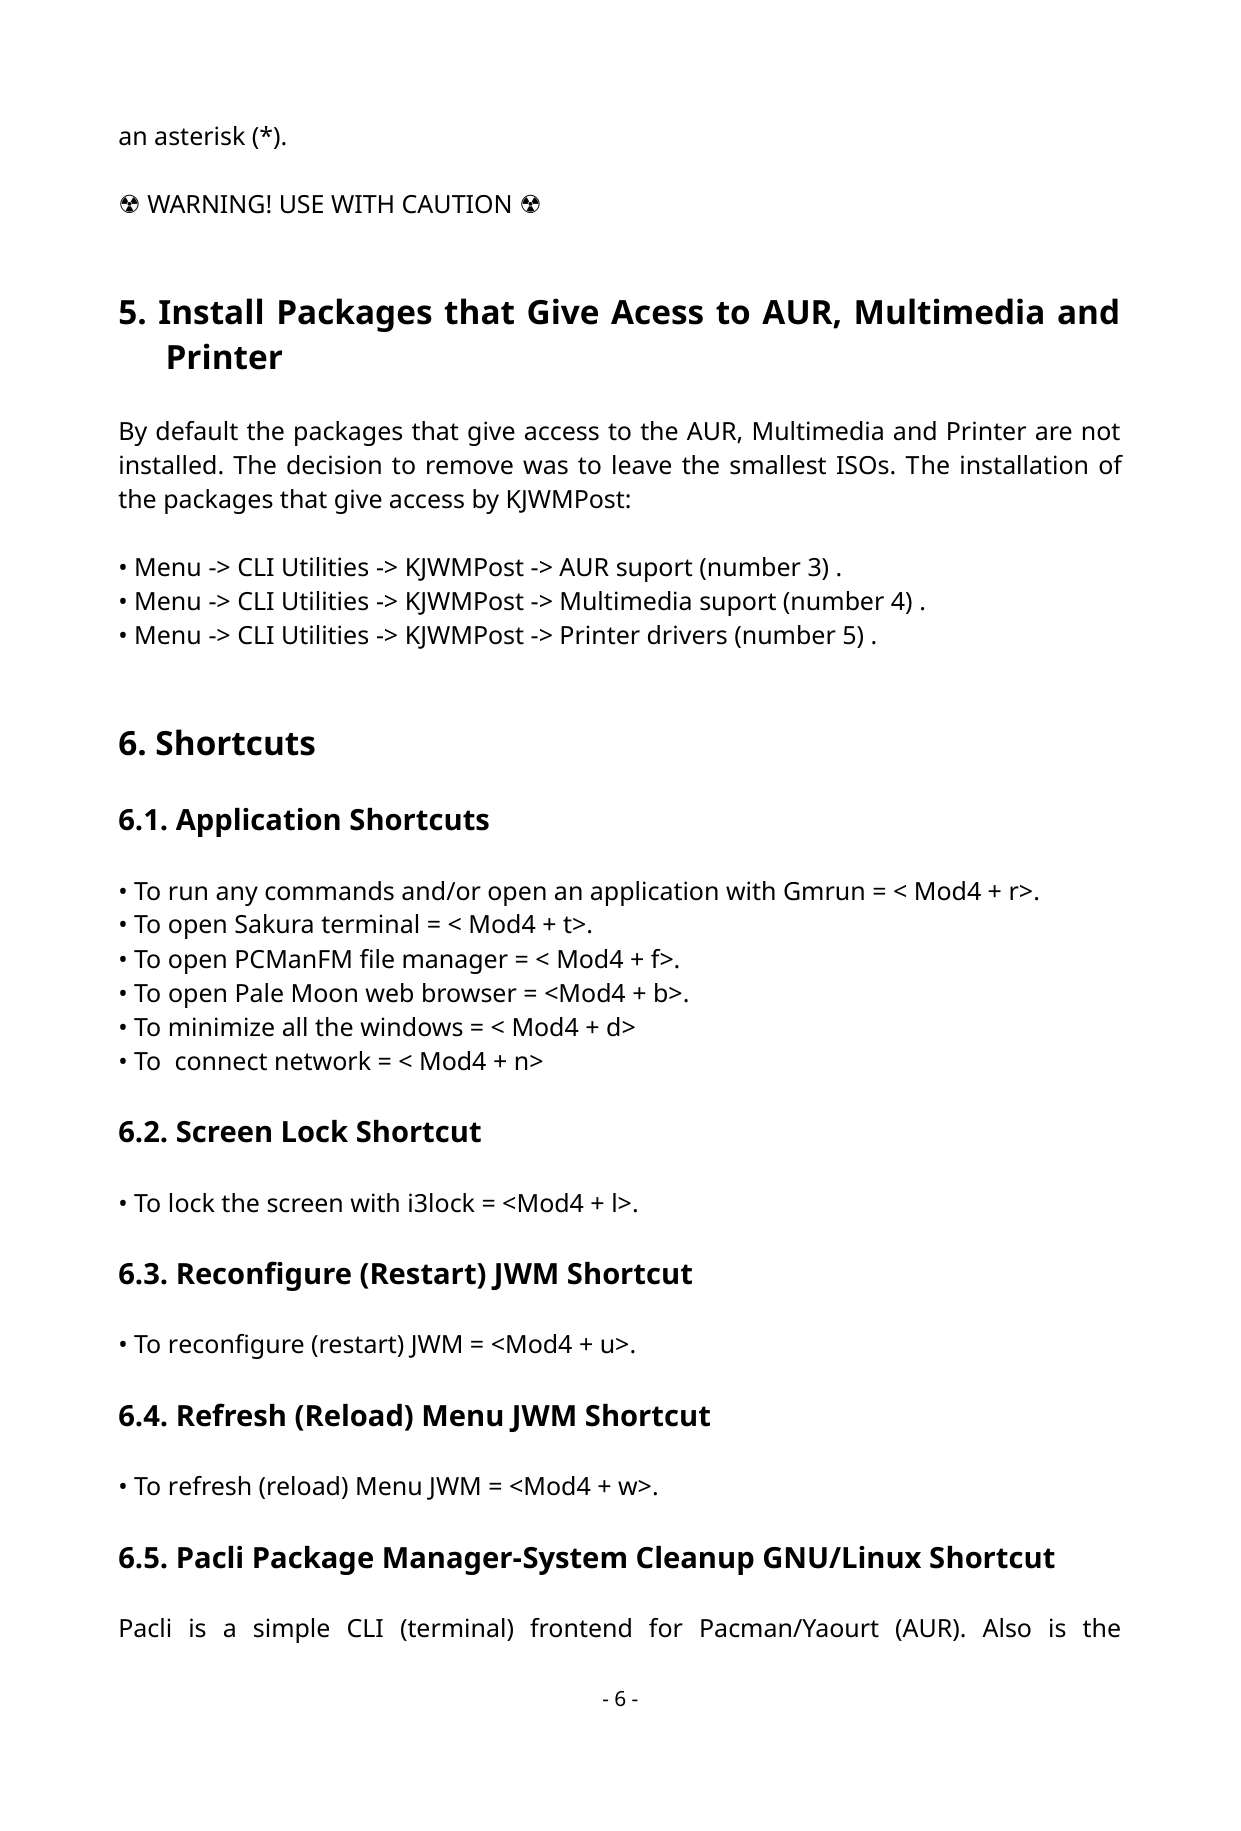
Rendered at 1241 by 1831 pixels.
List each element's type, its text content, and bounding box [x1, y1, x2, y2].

text • To refresh (reload) Menu JWM = <Mod4 + w>. [118, 1469, 1122, 1503]
text • To connect network = < Mod4 + n> [118, 1043, 1122, 1077]
subtitle 6.3. Reconfigure (Restart) JWM Shortcut [118, 1253, 1122, 1293]
text • To lock the screen with i3lock = <Mod4 + l>. [118, 1185, 1122, 1219]
text • To minimize all the windows = < Mod4 + d> [118, 1009, 1122, 1043]
text Pacli is a simple CLI (terminal) frontend for Pacman/Yaourt (AUR). Also is the [118, 1611, 1122, 1645]
subtitle 5. Install Packages that Give Acess to AUR, Multimedia and Printer [118, 288, 1122, 379]
text • To reconfigure (restart) JWM = <Mod4 + u>. [118, 1327, 1122, 1361]
text By default the packages that give access to the AUR, Multimedia and Printer are not installed. The decision to remove was to leave the smallest ISOs. The installation of the packages that give access by KJWMPost: [118, 413, 1122, 516]
text • To run any commands and/or open an application with Gmrun = < Mod4 + r>. [118, 873, 1122, 907]
subtitle 6.1. Application Shortcuts [118, 799, 1122, 839]
subtitle 6.4. Refresh (Reload) Menu JWM Shortcut [118, 1395, 1122, 1435]
text • To open PCManFM file manager = < Mod4 + f>. [118, 941, 1122, 975]
subtitle 6.5. Pacli Package Manager-System Cleanup GNU/Linux Shortcut [118, 1537, 1122, 1577]
subtitle 6.2. Screen Lock Shortcut [118, 1112, 1122, 1151]
text • Menu -> CLI Utilities -> KJWMPost -> AUR suport (number 3) . [118, 549, 1122, 584]
text • Menu -> CLI Utilities -> KJWMPost -> Printer drivers (number 5) . [118, 618, 1122, 652]
text an asterisk (*). [118, 118, 1122, 152]
text • To open Pale Moon web browser = <Mod4 + b>. [118, 975, 1122, 1009]
subtitle 6. Shortcuts [118, 720, 1122, 765]
text • To open Sakura terminal = < Mod4 + t>. [118, 907, 1122, 941]
text • Menu -> CLI Utilities -> KJWMPost -> Multimedia suport (number 4) . [118, 584, 1122, 618]
text ☢ WARNING! USE WITH CAUTION ☢ [118, 186, 1122, 220]
